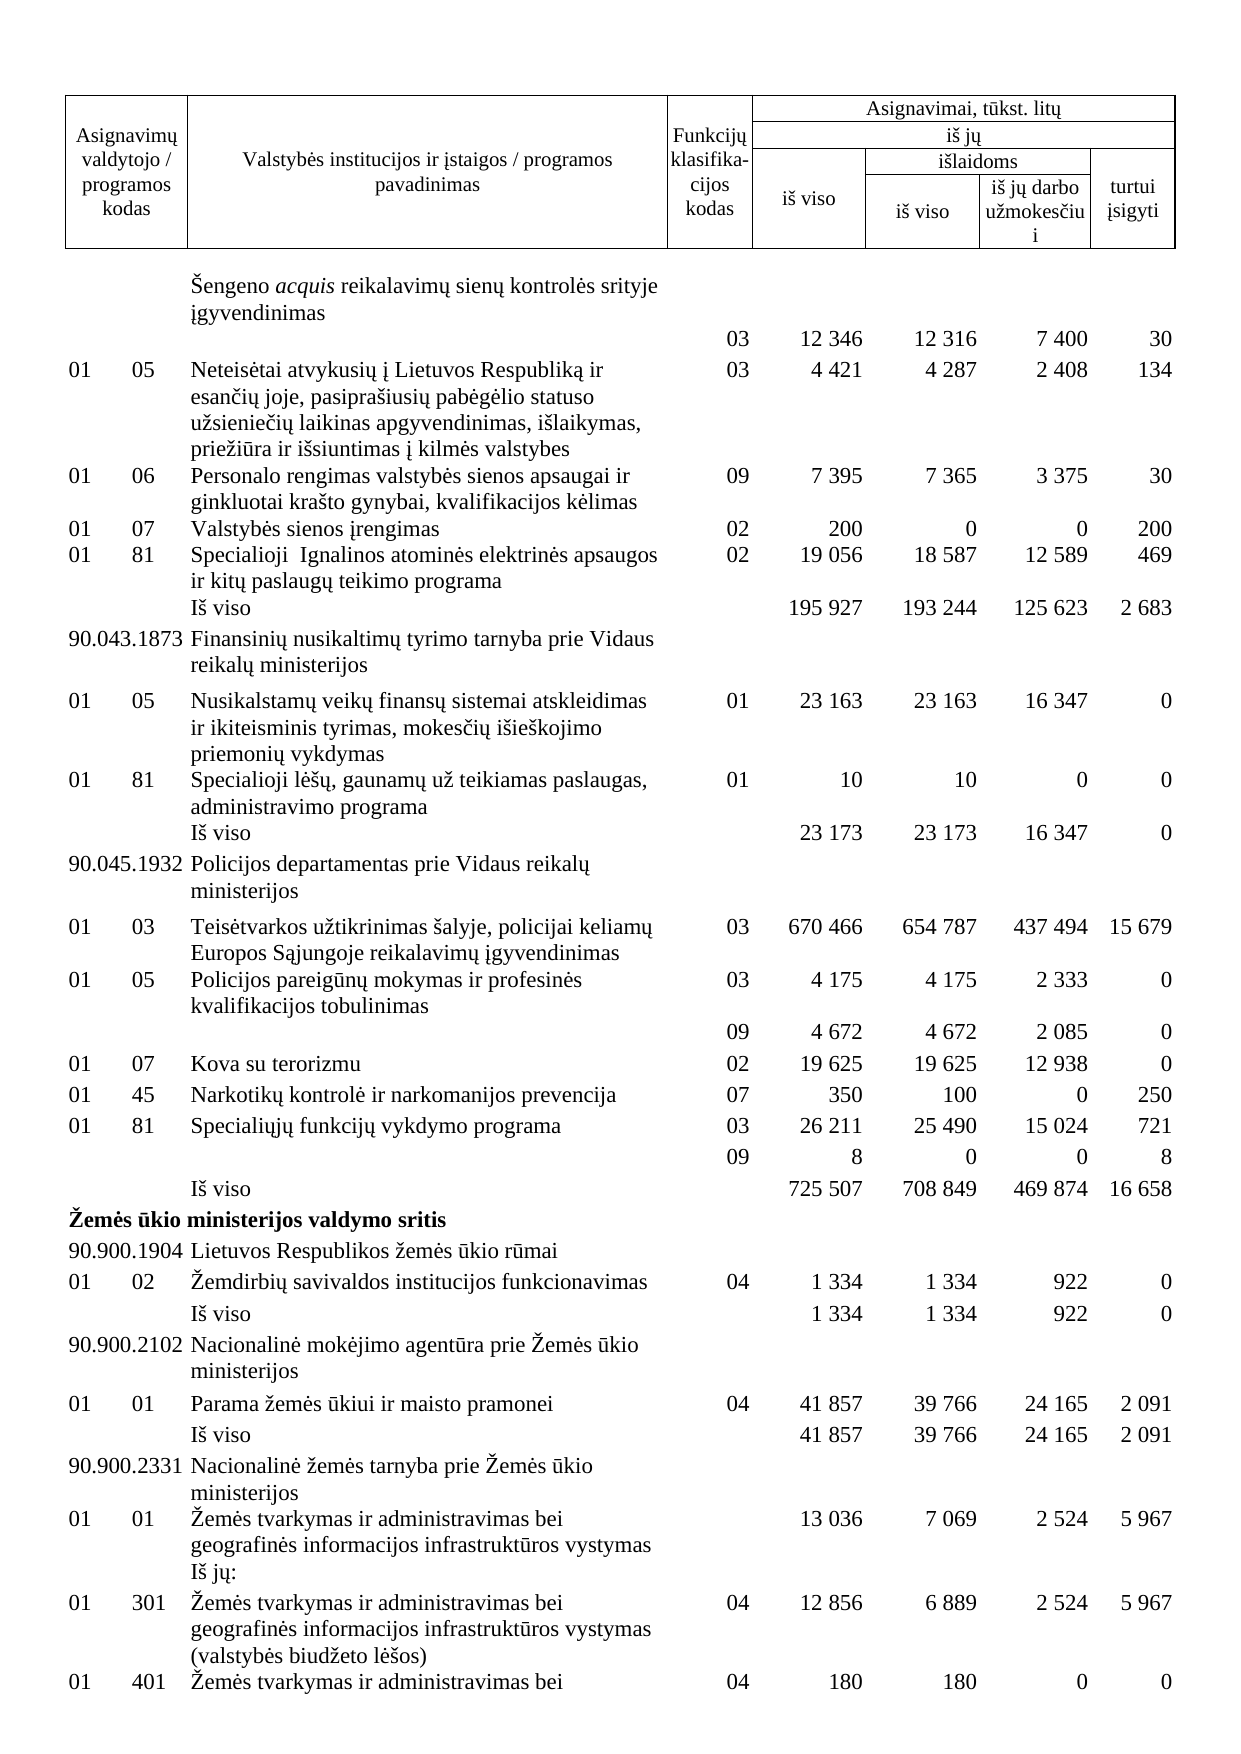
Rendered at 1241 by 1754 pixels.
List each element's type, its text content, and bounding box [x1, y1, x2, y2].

table_cell Parama žemės ūkiui ir maisto pramonei [188, 1390, 667, 1421]
table_cell 12 589 [980, 541, 1091, 594]
table_cell turtui įsigyti [1091, 149, 1174, 247]
table_cell [865, 273, 980, 325]
table_cell 469 [1091, 541, 1175, 594]
table_cell 100 [865, 1081, 980, 1112]
table_cell 03 [129, 913, 187, 966]
table_cell 180 [752, 1668, 865, 1695]
table_cell 03 [667, 325, 752, 356]
table_cell [188, 325, 667, 356]
table_cell [188, 1018, 667, 1049]
table_cell 30 [1091, 325, 1175, 356]
table_cell [65, 273, 129, 325]
table_cell iš viso [866, 175, 979, 247]
table_cell 301 [129, 1589, 187, 1668]
table_cell 0 [980, 515, 1091, 541]
table_cell [667, 1300, 752, 1331]
table_header Valstybės institucijos ir įstaigos / programos pavadinimas [188, 96, 667, 247]
table_cell [65, 1558, 129, 1589]
table_cell [129, 273, 187, 325]
table_cell 8 [1091, 1143, 1175, 1174]
table_cell 09 [667, 1018, 752, 1049]
table_cell [129, 1175, 187, 1206]
table_cell 04 [667, 1390, 752, 1421]
table_cell Kova su terorizmu [188, 1050, 667, 1081]
table_cell 01 [129, 1505, 187, 1558]
table_cell 12 938 [980, 1050, 1091, 1081]
table_cell 01 [65, 462, 129, 514]
table_cell 01 [65, 1112, 129, 1143]
table_cell 0 [1091, 1300, 1175, 1331]
table_cell 4 175 [752, 966, 865, 1018]
table_cell 922 [980, 1268, 1091, 1299]
table_cell [65, 325, 129, 356]
table_cell 41 857 [752, 1421, 865, 1452]
table_cell 2 333 [980, 966, 1091, 1018]
table_cell 193 244 [865, 594, 980, 625]
table_cell 7 069 [865, 1505, 980, 1558]
table_cell 25 490 [865, 1112, 980, 1143]
table_cell 1 334 [752, 1268, 865, 1299]
table_cell 07 [667, 1081, 752, 1112]
table_cell 180 [865, 1668, 980, 1695]
table_cell 0 [1091, 1268, 1175, 1299]
table_cell 0 [1091, 766, 1175, 819]
table_cell Finansinių nusikaltimų tyrimo tarnyba prie Vidaus reikalų ministerijos [188, 625, 667, 687]
table_cell [1091, 1331, 1175, 1390]
table_cell 2 408 [980, 356, 1091, 462]
table_cell 12 346 [752, 325, 865, 356]
table_cell 41 857 [752, 1390, 865, 1421]
table_cell 1 334 [865, 1268, 980, 1299]
table_cell 01 [65, 1268, 129, 1299]
table_cell 02 [667, 541, 752, 594]
table_cell Specialiųjų funkcijų vykdymo programa [188, 1112, 667, 1143]
table_cell 0 [980, 1081, 1091, 1112]
table_cell 15 024 [980, 1112, 1091, 1143]
table_cell 12 856 [752, 1589, 865, 1668]
table_cell [1091, 850, 1175, 913]
table_cell 01 [65, 1081, 129, 1112]
table_cell 01 [65, 1050, 129, 1081]
table_cell [129, 1143, 187, 1174]
table_cell 16 347 [980, 819, 1091, 850]
table_cell [129, 1558, 187, 1589]
table_cell 01 [667, 688, 752, 766]
table_cell Iš viso [188, 1300, 667, 1331]
table_cell 125 623 [980, 594, 1091, 625]
table_cell iš viso [753, 149, 865, 247]
table_cell Nacionalinė mokėjimo agentūra prie Žemės ūkio ministerijos [188, 1331, 667, 1390]
table_cell 7 400 [980, 325, 1091, 356]
table_cell 01 [65, 966, 129, 1018]
table_cell [1091, 273, 1175, 325]
table_cell [752, 625, 865, 687]
table_cell [65, 1421, 129, 1452]
table_cell 922 [980, 1300, 1091, 1331]
table_cell 5 967 [1091, 1505, 1175, 1558]
table_cell 05 [129, 356, 187, 462]
table_cell 90.900.2331 [65, 1453, 187, 1505]
table_cell [667, 625, 752, 687]
table_cell 654 787 [865, 913, 980, 966]
table_cell 06 [129, 462, 187, 514]
table_cell [865, 1453, 980, 1505]
table_cell Lietuvos Respublikos žemės ūkio rūmai [188, 1237, 667, 1268]
table_cell 2 091 [1091, 1390, 1175, 1421]
table_cell 90.900.2102 [65, 1331, 187, 1390]
table_cell [667, 1237, 752, 1268]
table_cell 16 658 [1091, 1175, 1175, 1206]
table_cell Šengeno acquis reikalavimų sienų kontrolės srityje įgyvendinimas [188, 273, 667, 325]
table_cell Žemės tvarkymas ir administravimas bei geografinės informacijos infrastruktūros vystymas [188, 1505, 667, 1558]
table_cell 4 672 [752, 1018, 865, 1049]
table_cell [980, 850, 1091, 913]
table_cell 23 163 [865, 688, 980, 766]
table_cell 07 [129, 515, 187, 541]
table_cell 0 [1091, 1050, 1175, 1081]
table_cell [752, 1331, 865, 1390]
table_cell 3 375 [980, 462, 1091, 514]
table_cell 05 [129, 966, 187, 1018]
table_cell [752, 273, 865, 325]
table_cell Žemės ūkio ministerijos valdymo sritis [65, 1206, 1175, 1237]
table_cell 01 [667, 766, 752, 819]
table_cell [667, 594, 752, 625]
table_cell 01 [65, 688, 129, 766]
table_cell Neteisėtai atvykusių į Lietuvos Respubliką ir esančių joje, pasiprašiusių pabėgėlio statuso užsieniečių laikinas apgyvendinimas, išlaikymas, priežiūra ir išsiuntimas į kilmės valstybes [188, 356, 667, 462]
table_cell 200 [752, 515, 865, 541]
table_cell Iš viso [188, 1421, 667, 1452]
table_cell [1091, 625, 1175, 687]
table_cell [752, 1558, 865, 1589]
table_cell [65, 819, 129, 850]
table_cell 4 175 [865, 966, 980, 1018]
table_cell 04 [667, 1668, 752, 1695]
table_cell 03 [667, 913, 752, 966]
table_cell 469 874 [980, 1175, 1091, 1206]
table_cell 81 [129, 1112, 187, 1143]
table_header Asignavimų valdytojo / programos kodas [66, 96, 187, 247]
table_cell 250 [1091, 1081, 1175, 1112]
table_cell [65, 594, 129, 625]
table_cell 01 [65, 766, 129, 819]
table_cell 725 507 [752, 1175, 865, 1206]
table_cell 01 [65, 1589, 129, 1668]
table_cell Personalo rengimas valstybės sienos apsaugai ir ginkluotai krašto gynybai, kvalifikacijos kėlimas [188, 462, 667, 514]
table_cell 03 [667, 966, 752, 1018]
table_cell 45 [129, 1081, 187, 1112]
table_cell [752, 1453, 865, 1505]
table_cell [129, 819, 187, 850]
table_cell 15 679 [1091, 913, 1175, 966]
table_cell 0 [865, 515, 980, 541]
table_cell 07 [129, 1050, 187, 1081]
table_cell [752, 850, 865, 913]
table_cell 0 [1091, 1018, 1175, 1049]
table_cell [752, 1237, 865, 1268]
table_cell 30 [1091, 462, 1175, 514]
table_cell 24 165 [980, 1390, 1091, 1421]
table_cell Iš viso [188, 1175, 667, 1206]
table_cell 01 [65, 1505, 129, 1558]
table_cell 670 466 [752, 913, 865, 966]
table_cell [980, 1237, 1091, 1268]
table_cell [129, 325, 187, 356]
table_cell [129, 1300, 187, 1331]
table_cell 09 [667, 462, 752, 514]
table_cell 19 625 [865, 1050, 980, 1081]
table_cell 1 334 [752, 1300, 865, 1331]
table_cell 24 165 [980, 1421, 1091, 1452]
table_cell Policijos pareigūnų mokymas ir profesinės kvalifikacijos tobulinimas [188, 966, 667, 1018]
table_cell 2 091 [1091, 1421, 1175, 1452]
table_cell 90.900.1904 [65, 1237, 187, 1268]
table_cell 90.043.1873 [65, 625, 187, 687]
table_cell 23 173 [865, 819, 980, 850]
table_cell 7 365 [865, 462, 980, 514]
table_cell 0 [980, 1143, 1091, 1174]
table_cell 03 [667, 1112, 752, 1143]
table_cell 26 211 [752, 1112, 865, 1143]
table_cell 05 [129, 688, 187, 766]
table_cell Specialioji lėšų, gaunamų už teikiamas paslaugas, administravimo programa [188, 766, 667, 819]
table_cell 01 [65, 356, 129, 462]
table_cell 01 [65, 515, 129, 541]
table_cell išlaidoms [866, 149, 1090, 174]
table_cell 09 [667, 1143, 752, 1174]
table_cell 134 [1091, 356, 1175, 462]
table_cell 0 [980, 766, 1091, 819]
table_cell [980, 625, 1091, 687]
table_cell 39 766 [865, 1390, 980, 1421]
table_cell [667, 1505, 752, 1558]
table_cell [667, 1558, 752, 1589]
table_cell 2 085 [980, 1018, 1091, 1049]
table_cell [865, 625, 980, 687]
table_cell 16 347 [980, 688, 1091, 766]
table_cell 23 163 [752, 688, 865, 766]
table_cell Valstybės sienos įrengimas [188, 515, 667, 541]
table_cell 708 849 [865, 1175, 980, 1206]
table_cell 81 [129, 766, 187, 819]
table_cell 01 [65, 1668, 129, 1695]
table_cell [1091, 1453, 1175, 1505]
table_cell [667, 1331, 752, 1390]
table_cell [667, 1175, 752, 1206]
table_cell Teisėtvarkos užtikrinimas šalyje, policijai keliamų Europos Sąjungoje reikalavimų įgyvendinimas [188, 913, 667, 966]
table_cell [129, 1018, 187, 1049]
table_cell 01 [65, 1390, 129, 1421]
table_cell [865, 1237, 980, 1268]
table_cell 200 [1091, 515, 1175, 541]
table_cell Žemės tvarkymas ir administravimas bei geografinės informacijos infrastruktūros vystymas (valstybės biudžeto lėšos) [188, 1589, 667, 1668]
table_cell 18 587 [865, 541, 980, 594]
table_cell 19 056 [752, 541, 865, 594]
table_cell 13 036 [752, 1505, 865, 1558]
table_cell [667, 1453, 752, 1505]
table_cell 4 672 [865, 1018, 980, 1049]
table_cell Policijos departamentas prie Vidaus reikalų ministerijos [188, 850, 667, 913]
table_cell [1091, 1237, 1175, 1268]
table_cell 04 [667, 1268, 752, 1299]
table_cell 8 [752, 1143, 865, 1174]
table_cell 01 [129, 1390, 187, 1421]
table_cell 0 [1091, 1668, 1175, 1695]
table_cell Iš viso [188, 594, 667, 625]
table_cell [865, 1558, 980, 1589]
table_cell 23 173 [752, 819, 865, 850]
table_cell 195 927 [752, 594, 865, 625]
table_cell 6 889 [865, 1589, 980, 1668]
table_cell 4 287 [865, 356, 980, 462]
table_cell [65, 249, 1175, 272]
table_cell 2 683 [1091, 594, 1175, 625]
table_cell 02 [667, 515, 752, 541]
table_cell [980, 273, 1091, 325]
table_cell [65, 1018, 129, 1049]
table_cell Nacionalinė žemės tarnyba prie Žemės ūkio ministerijos [188, 1453, 667, 1505]
table_cell 1 334 [865, 1300, 980, 1331]
table_cell [865, 850, 980, 913]
table_cell Nusikalstamų veikų finansų sistemai atskleidimas ir ikiteisminis tyrimas, mokesčių išieškojimo priemonių vykdymas [188, 688, 667, 766]
table_cell [980, 1453, 1091, 1505]
table_cell [65, 1300, 129, 1331]
table_cell Iš jų: [188, 1558, 667, 1589]
table_cell 81 [129, 541, 187, 594]
table_header Asignavimai, tūkst. litų [753, 96, 1174, 121]
table_cell Žemės tvarkymas ir administravimas bei [188, 1668, 667, 1695]
table_cell iš jų darbo užmokesčiui [980, 175, 1090, 247]
table_cell [980, 1331, 1091, 1390]
table_cell [65, 1143, 129, 1174]
table_cell 12 316 [865, 325, 980, 356]
table_cell Iš viso [188, 819, 667, 850]
table_cell 401 [129, 1668, 187, 1695]
table_cell [65, 1175, 129, 1206]
table_cell 721 [1091, 1112, 1175, 1143]
table_cell 10 [752, 766, 865, 819]
table_cell 0 [1091, 819, 1175, 850]
table_cell 437 494 [980, 913, 1091, 966]
table_cell 0 [980, 1668, 1091, 1695]
table_cell 90.045.1932 [65, 850, 187, 913]
table_cell 4 421 [752, 356, 865, 462]
table_cell 02 [667, 1050, 752, 1081]
table_cell Žemdirbių savivaldos institucijos funkcionavimas [188, 1268, 667, 1299]
table_cell [667, 273, 752, 325]
table_header Funkcijų klasifika-cijos kodas [668, 96, 752, 247]
table_cell [667, 850, 752, 913]
table_cell 39 766 [865, 1421, 980, 1452]
table_cell [667, 1421, 752, 1452]
table_cell [667, 819, 752, 850]
table_cell 0 [1091, 688, 1175, 766]
table_cell Narkotikų kontrolė ir narkomanijos prevencija [188, 1081, 667, 1112]
table_cell [865, 1331, 980, 1390]
table_cell 01 [65, 913, 129, 966]
table_cell 5 967 [1091, 1589, 1175, 1668]
table_cell 02 [129, 1268, 187, 1299]
table_cell 04 [667, 1589, 752, 1668]
table_cell [188, 1143, 667, 1174]
table_cell [129, 594, 187, 625]
table_cell 10 [865, 766, 980, 819]
table_cell 0 [1091, 966, 1175, 1018]
table_cell 2 524 [980, 1589, 1091, 1668]
table_cell 350 [752, 1081, 865, 1112]
table_cell 2 524 [980, 1505, 1091, 1558]
table_cell 19 625 [752, 1050, 865, 1081]
table_cell 03 [667, 356, 752, 462]
table_cell [980, 1558, 1091, 1589]
table_cell iš jų [753, 122, 1174, 148]
table_cell 7 395 [752, 462, 865, 514]
table_cell [129, 1421, 187, 1452]
table_cell [1091, 1558, 1175, 1589]
table_cell Specialioji Ignalinos atominės elektrinės apsaugos ir kitų paslaugų teikimo programa [188, 541, 667, 594]
table_cell 01 [65, 541, 129, 594]
table_cell 0 [865, 1143, 980, 1174]
